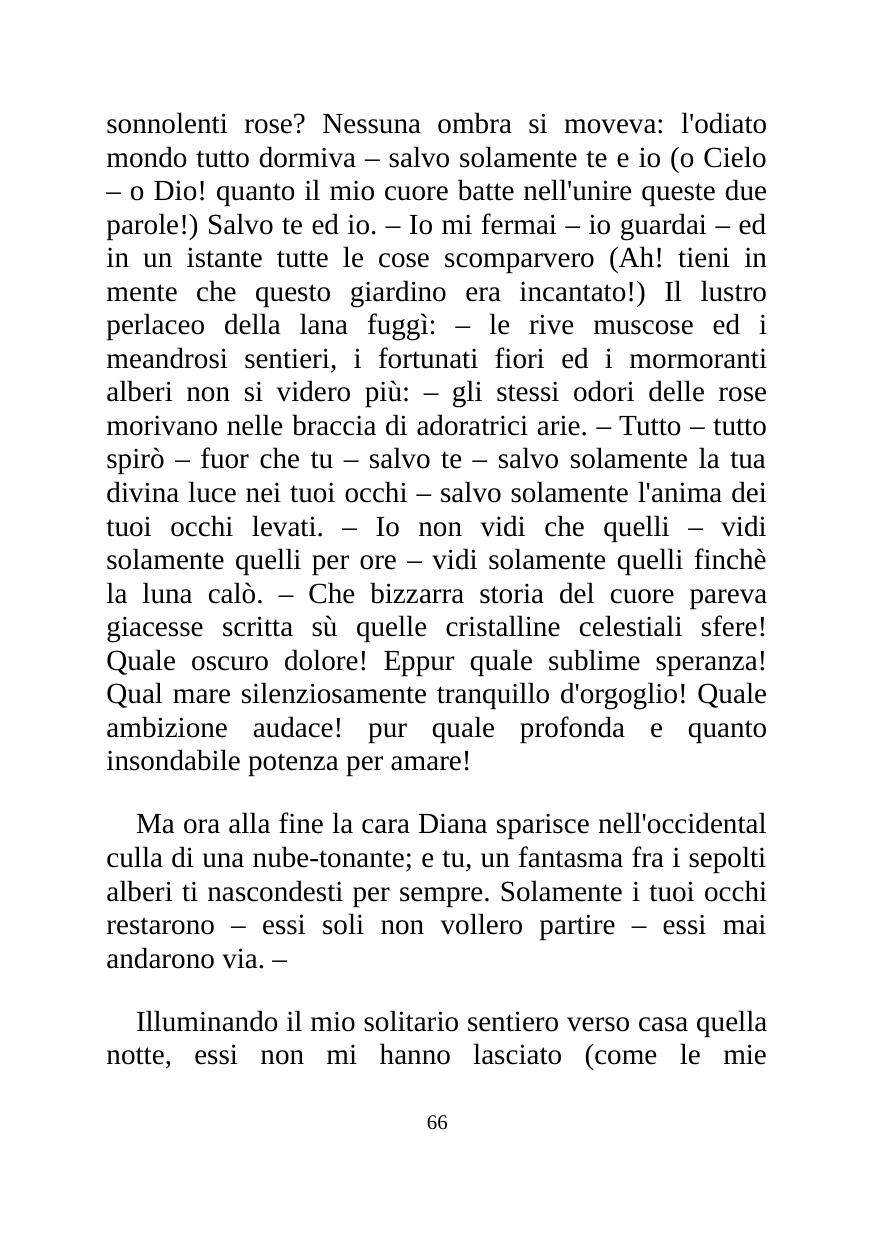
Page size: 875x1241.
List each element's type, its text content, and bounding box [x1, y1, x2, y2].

text Illuminando il mio solitario sentiero verso casa quella notte, essi non mi hanno lasciato (come le mie [106, 1004, 768, 1071]
text sonnolenti rose? Nessuna ombra si moveva: l'odiato mondo tutto dormiva – salvo solamente te e io (o Cielo – o Dio! quanto il mio cuore batte nell'unire queste due parole!) Salvo te ed io. – Io mi fermai – io guardai – ed in un istante tutte le cose scomparvero (Ah! tieni in mente che questo giardino era incantato!) Il lustro perlaceo della lana fuggì: – le rive muscose ed i meandrosi sentieri, i fortunati fiori ed i mormoranti alberi non si videro più: – gli stessi odori delle rose morivano nelle braccia di adoratrici arie. – Tutto – tutto spirò – fuor che tu – salvo te – salvo solamente la tua divina luce nei tuoi occhi – salvo solamente l'anima dei tuoi occhi levati. – Io non vidi che quelli – vidi solamente quelli per ore – vidi solamente quelli finchè la luna calò. – Che bizzarra storia del cuore pareva giacesse scritta sù quelle cristalline celestiali sfere! Quale oscuro dolore! Eppur quale sublime speranza! Qual mare silenziosamente tranquillo d'orgoglio! Quale ambizione audace! pur quale profonda e quanto insondabile potenza per amare! [106, 106, 768, 777]
text Ma ora alla fine la cara Diana sparisce nell'occidental culla di una nube-tonante; e tu, un fantasma fra i sepolti alberi ti nascondesti per sempre. Solamente i tuoi occhi restarono – essi soli non vollero partire – essi mai andarono via. – [106, 807, 768, 974]
